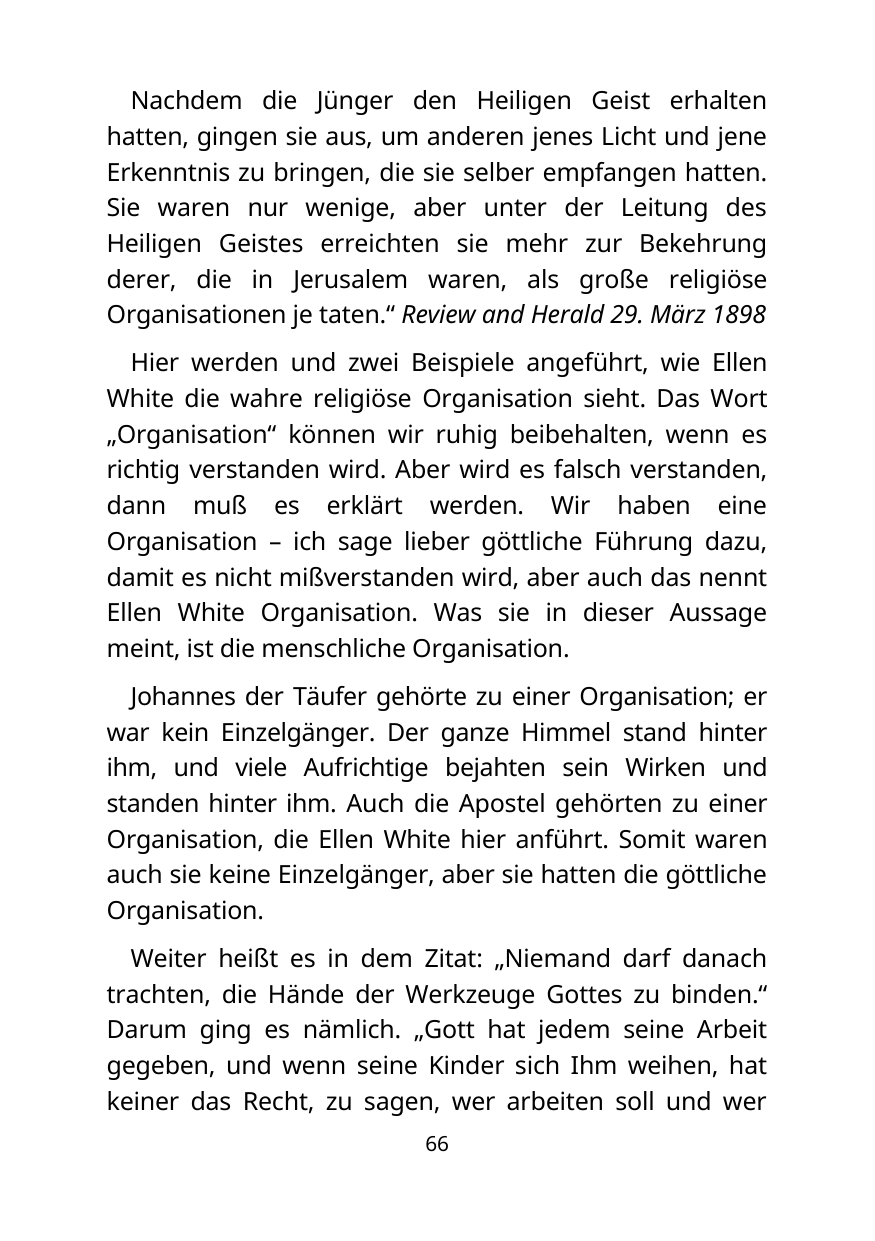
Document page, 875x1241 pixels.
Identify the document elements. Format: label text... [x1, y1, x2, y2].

text Johannes der Täufer gehörte zu einer Organisation; er war kein Einzelgänger. Der ganze Himmel stand hinter ihm, und viele Aufrichtige bejahten sein Wirken und standen hinter ihm. Auch die Apostel gehörten zu einer Organisation, die Ellen White hier anführt. Somit waren auch sie keine Einzelgänger, aber sie hatten die göttliche Organisation. [106, 678, 768, 927]
text Hier werden und zwei Beispiele angeführt, wie Ellen White die wahre religiöse Organisation sieht. Das Wort „Organisation“ können wir ruhig beibehalten, wenn es richtig verstanden wird. Aber wird es falsch verstanden, dann muß es erklärt werden. Wir haben eine Organisation – ich sage lieber göttliche Führung dazu, damit es nicht mißverstanden wird, aber auch das nennt Ellen White Organisation. Was sie in dieser Aussage meint, ist die menschliche Organisation. [106, 345, 768, 665]
text Weiter heißt es in dem Zitat: „Niemand darf danach trachten, die Hände der Werkzeuge Gottes zu binden.“ Darum ging es nämlich. „Gott hat jedem seine Arbeit gegeben, und wenn seine Kinder sich Ihm weihen, hat keiner das Recht, zu sagen, wer arbeiten soll und wer [106, 941, 768, 1118]
text Nachdem die Jünger den Heiligen Geist erhalten hatten, gingen sie aus, um anderen jenes Licht und jene Erkenntnis zu bringen, die sie selber empfangen hatten. Sie waren nur wenige, aber unter der Leitung des Heiligen Geistes erreichten sie mehr zur Bekehrung derer, die in Jerusalem waren, als große religiöse Organisationen je taten.“ Review and Herald 29. März 1898 [106, 83, 768, 331]
